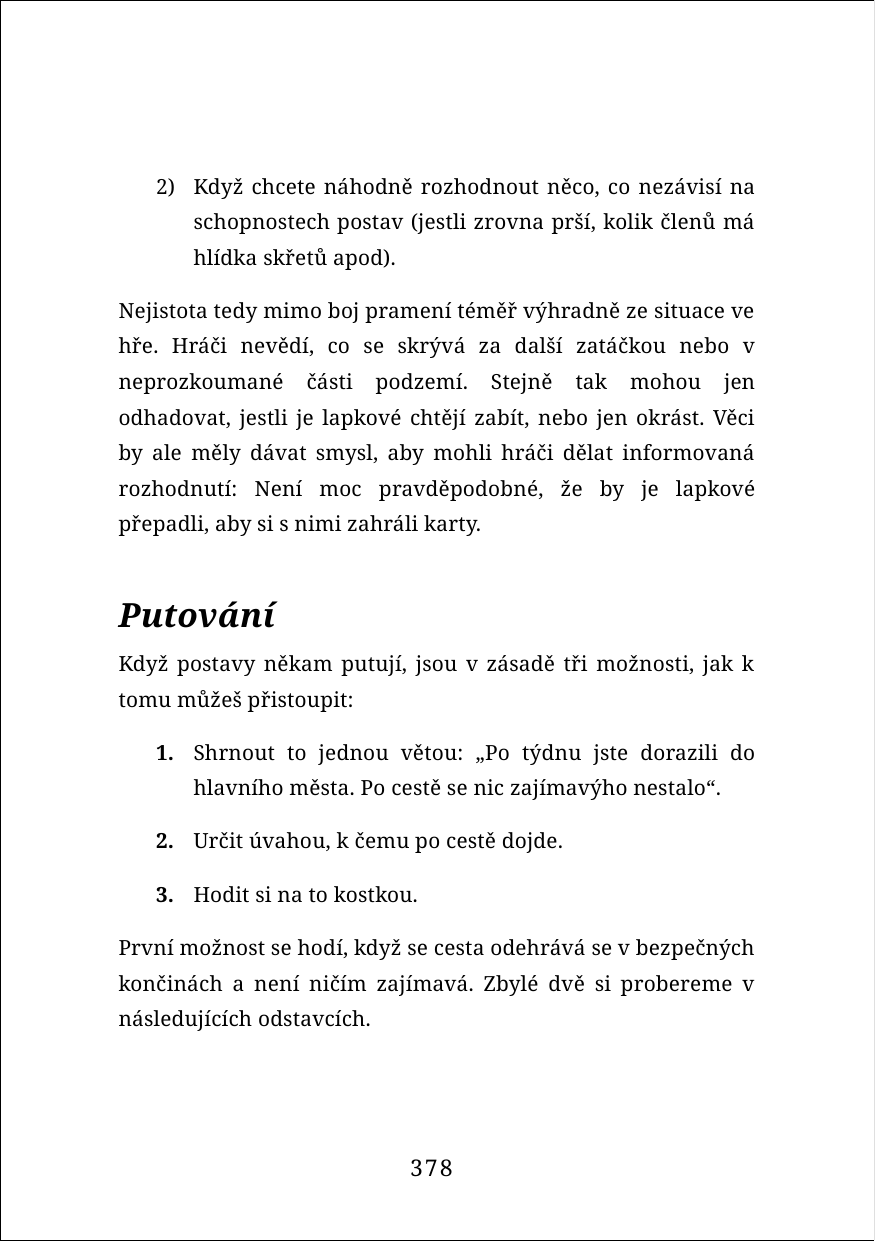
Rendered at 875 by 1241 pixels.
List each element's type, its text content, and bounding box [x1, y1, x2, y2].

subtitle Putování [118, 592, 756, 637]
list Shrnout to jednou větou: „Po týdnu jste dorazili do hlavního města. Po cestě se nic zajímavýho nestalo“. [156, 738, 756, 802]
list Hodit si na to kostkou. [156, 880, 756, 908]
list Když chcete náhodně rozhodnout něco, co nezávisí na schopnostech postav (jestli zrovna prší, kolik členů má hlídka skřetů apod). [156, 172, 756, 271]
text První možnost se hodí, když se cesta odehrává se v bezpečných končinách a není ničím zajímavá. Zbylé dvě si probereme v následujících odstavcích. [118, 933, 756, 1033]
list Určit úvahou, k čemu po cestě dojde. [156, 827, 756, 855]
text Když postavy někam putují, jsou v zásadě tři možnosti, jak k tomu můžeš přistoupit: [118, 649, 756, 713]
text Nejistota tedy mimo boj pramení téměř výhradně ze situace ve hře. Hráči nevědí, co se skrývá za další zatáčkou nebo v neprozkoumané části podzemí. Stejně tak mohou jen odhadovat, jestli je lapkové chtějí zabít, nebo jen okrást. Věci by ale měly dávat smysl, aby mohli hráči dělat informovaná rozhodnutí: Není moc pravděpodobné, že by je lapkové přepadli, aby si s nimi zahráli karty. [118, 296, 756, 538]
